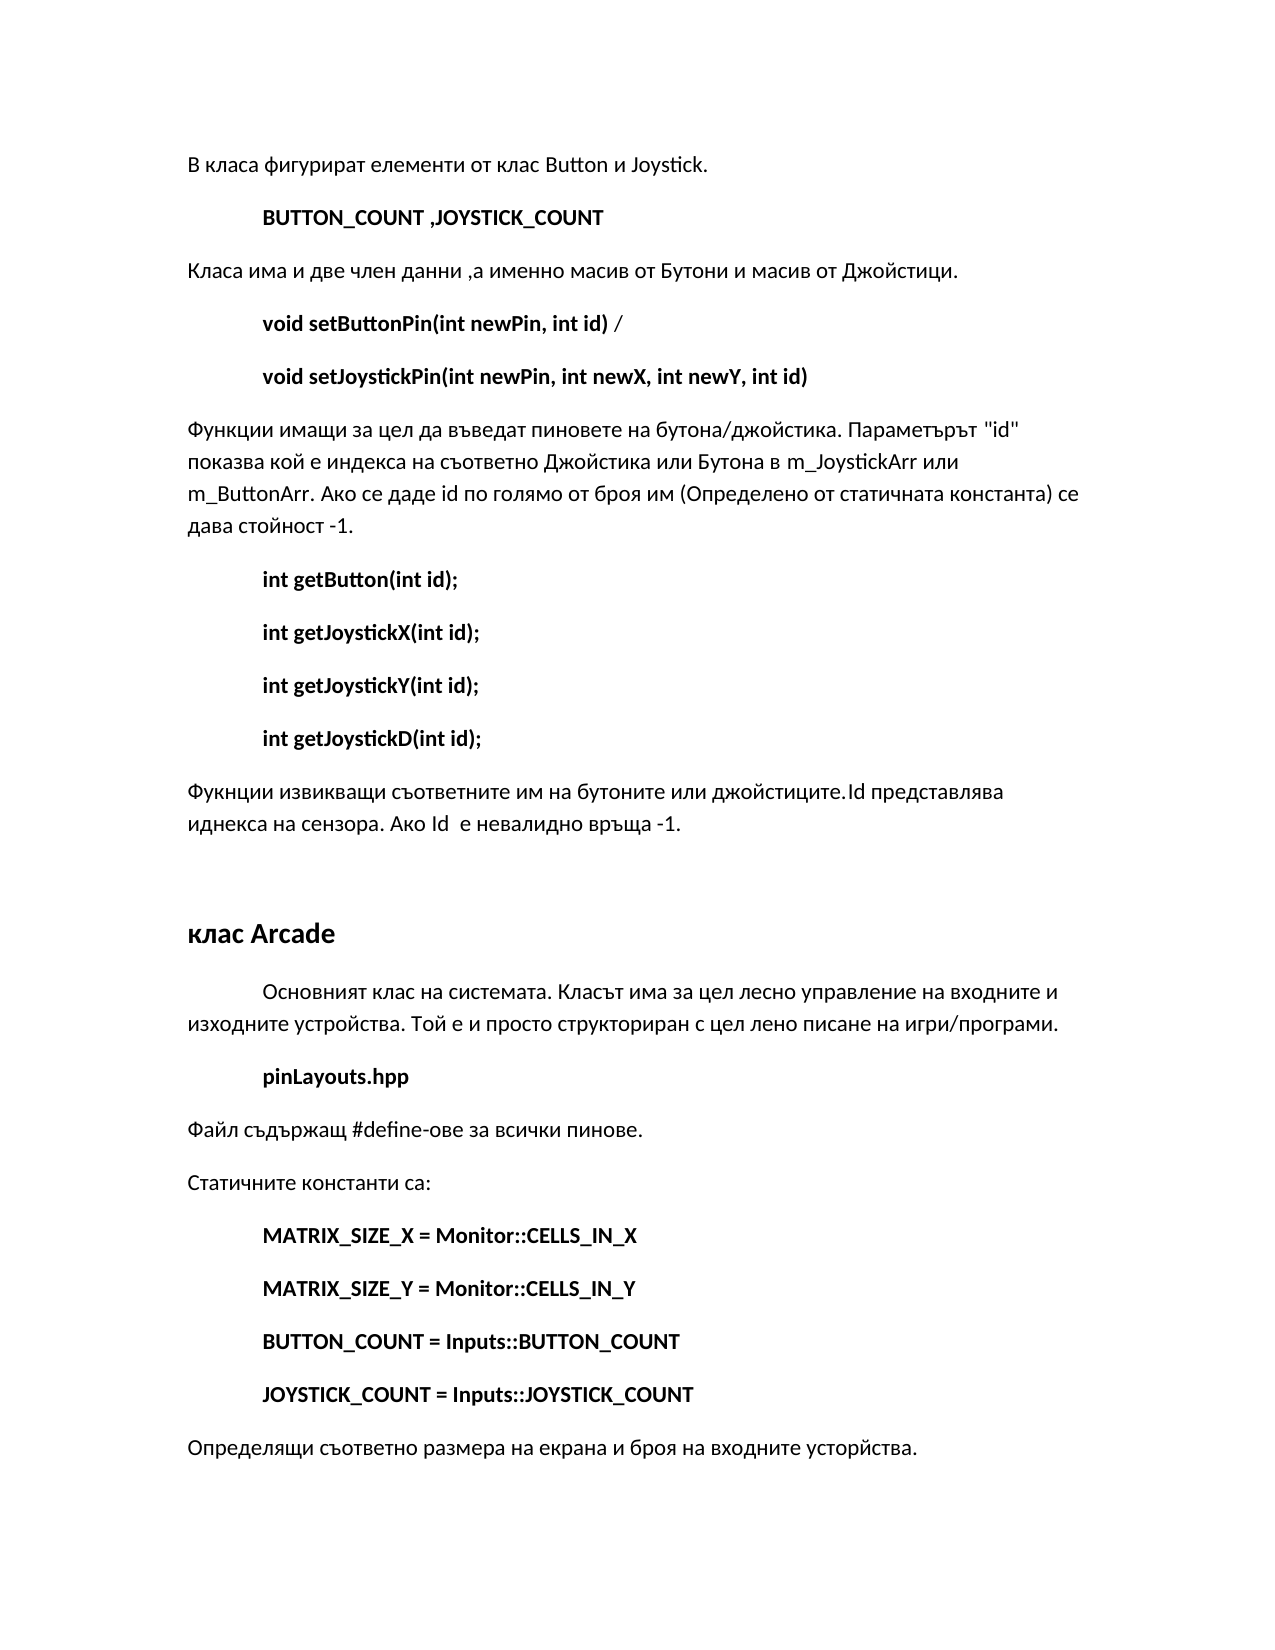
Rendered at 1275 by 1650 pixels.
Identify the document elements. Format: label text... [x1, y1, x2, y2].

text MATRIX_SIZE_X = Monitor::CELLS_IN_X [187, 1221, 1087, 1249]
text BUTTON_COUNT ,JOYSTICK_COUNT [187, 203, 1087, 231]
text Класа има и две член данни ,а именно масив от Бутони и масив от Джойстици. [187, 256, 1087, 284]
text Определящи съответно размера на екрана и броя на входните усторйства. [187, 1433, 1087, 1461]
text JOYSTICK_COUNT = Inputs::JOYSTICK_COUNT [187, 1380, 1087, 1408]
text int getButton(int id); [187, 565, 1087, 593]
text int getJoystickD(int id); [187, 724, 1087, 752]
text void setJoystickPin(int newPin, int newX, int newY, int id) [187, 362, 1087, 390]
text Статичните константи са: [187, 1168, 1087, 1196]
text MATRIX_SIZE_Y = Monitor::CELLS_IN_Y [187, 1274, 1087, 1302]
text BUTTON_COUNT = Inputs::BUTTON_COUNT [187, 1327, 1087, 1355]
text int getJoystickY(int id); [187, 671, 1087, 699]
text В класа фигурират елементи от клас Button и Joystick. [187, 150, 1087, 178]
text int getJoystickX(int id); [187, 618, 1087, 646]
text Функции имащи за цел да въведат пиновете на бутона/джойстика. Параметърът "id" показва кой е индекса на съответно Джойстика или Бутона в m_JoystickArr или m_ButtonArr. Ако се даде id по голямо от броя им (Определено от статичната константа) се дава стойност -1. [187, 415, 1087, 540]
text void setButtonPin(int newPin, int id) / [187, 309, 1087, 337]
text Файл съдържащ #define-ове за всички пинове. [187, 1115, 1087, 1143]
text Фукнции извикващи съответните им на бутоните или джойстиците.Id представлява иднекса на сензора. Ако Id е невалидно връща -1. [187, 777, 1087, 837]
text pinLayouts.hpp [187, 1062, 1087, 1090]
text клас Arcade [187, 915, 1087, 951]
text Основният клас на системата. Класът има за цел лесно управление на входните и изходните устройства. Той е и просто структориран с цел лено писане на игри/програми. [187, 977, 1087, 1037]
